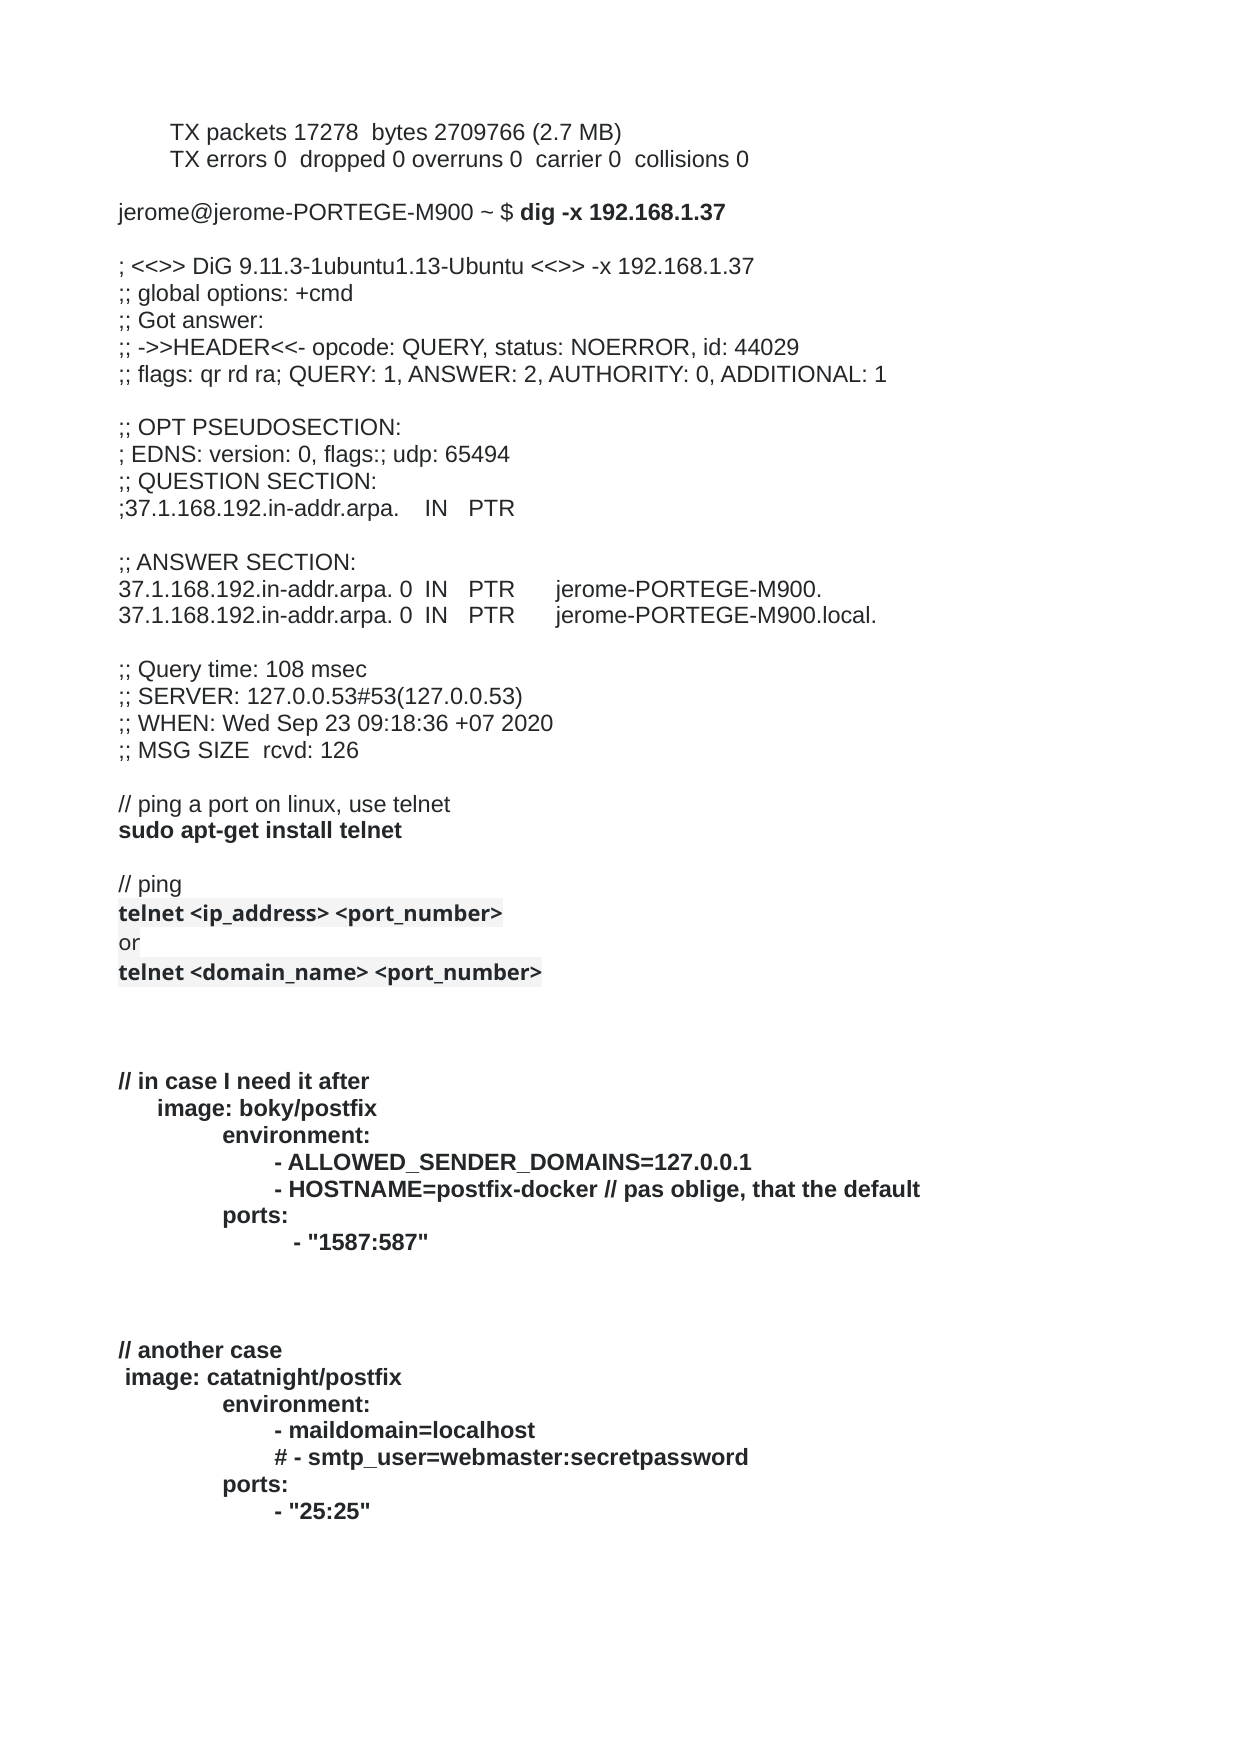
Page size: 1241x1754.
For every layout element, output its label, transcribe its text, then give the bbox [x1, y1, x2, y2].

text # - smtp_user=webmaster:secretpassword [118, 1444, 1122, 1471]
text 37.1.168.192.in-addr.arpa. 0 IN PTR jerome-PORTEGE-M900. [118, 575, 1122, 602]
text - HOSTNAME=postfix-docker // pas oblige, that the default [118, 1175, 1122, 1202]
text ;; QUESTION SECTION: [118, 467, 1122, 494]
text - "1587:587" [118, 1229, 1122, 1256]
text TX errors 0 dropped 0 overruns 0 carrier 0 collisions 0 [118, 145, 1122, 172]
text ;; Got answer: [118, 306, 1122, 333]
text ;; Query time: 108 msec [118, 656, 1122, 682]
text ;; WHEN: Wed Sep 23 09:18:36 +07 2020 [118, 709, 1122, 736]
text environment: [118, 1121, 1122, 1148]
text jerome@jerome-PORTEGE-M900 ~ $ dig -x 192.168.1.37 [118, 199, 1122, 226]
text telnet <ip_address> <port_number> [118, 897, 1122, 927]
text - "25:25" [118, 1497, 1122, 1524]
text 37.1.168.192.in-addr.arpa. 0 IN PTR jerome-PORTEGE-M900.local. [118, 602, 1122, 629]
text ports: [118, 1202, 1122, 1229]
text telnet <domain_name> <port_number> [118, 957, 1122, 987]
text ; EDNS: version: 0, flags:; udp: 65494 [118, 441, 1122, 467]
text image: boky/postfix [118, 1094, 1122, 1121]
text // another case [118, 1336, 1122, 1363]
text ;; OPT PSEUDOSECTION: [118, 414, 1122, 441]
text ; <<>> DiG 9.11.3-1ubuntu1.13-Ubuntu <<>> -x 192.168.1.37 [118, 252, 1122, 279]
text ;; flags: qr rd ra; QUERY: 1, ANSWER: 2, AUTHORITY: 0, ADDITIONAL: 1 [118, 360, 1122, 387]
text ports: [118, 1471, 1122, 1497]
text TX packets 17278 bytes 2709766 (2.7 MB) [118, 118, 1122, 145]
text image: catatnight/postfix [118, 1363, 1122, 1390]
text ;; SERVER: 127.0.0.53#53(127.0.0.53) [118, 682, 1122, 709]
text ;; MSG SIZE rcvd: 126 [118, 736, 1122, 763]
text ;; ANSWER SECTION: [118, 548, 1122, 575]
text - maildomain=localhost [118, 1417, 1122, 1444]
text // ping [118, 871, 1122, 897]
text ;; ->>HEADER<<- opcode: QUERY, status: NOERROR, id: 44029 [118, 333, 1122, 360]
text sudo apt-get install telnet [118, 817, 1122, 844]
text - ALLOWED_SENDER_DOMAINS=127.0.0.1 [118, 1148, 1122, 1175]
text // in case I need it after [118, 1067, 1122, 1094]
text ;; global options: +cmd [118, 279, 1122, 306]
text or [118, 927, 1122, 957]
text environment: [118, 1390, 1122, 1417]
text // ping a port on linux, use telnet [118, 790, 1122, 817]
text ;37.1.168.192.in-addr.arpa. IN PTR [118, 494, 1122, 521]
